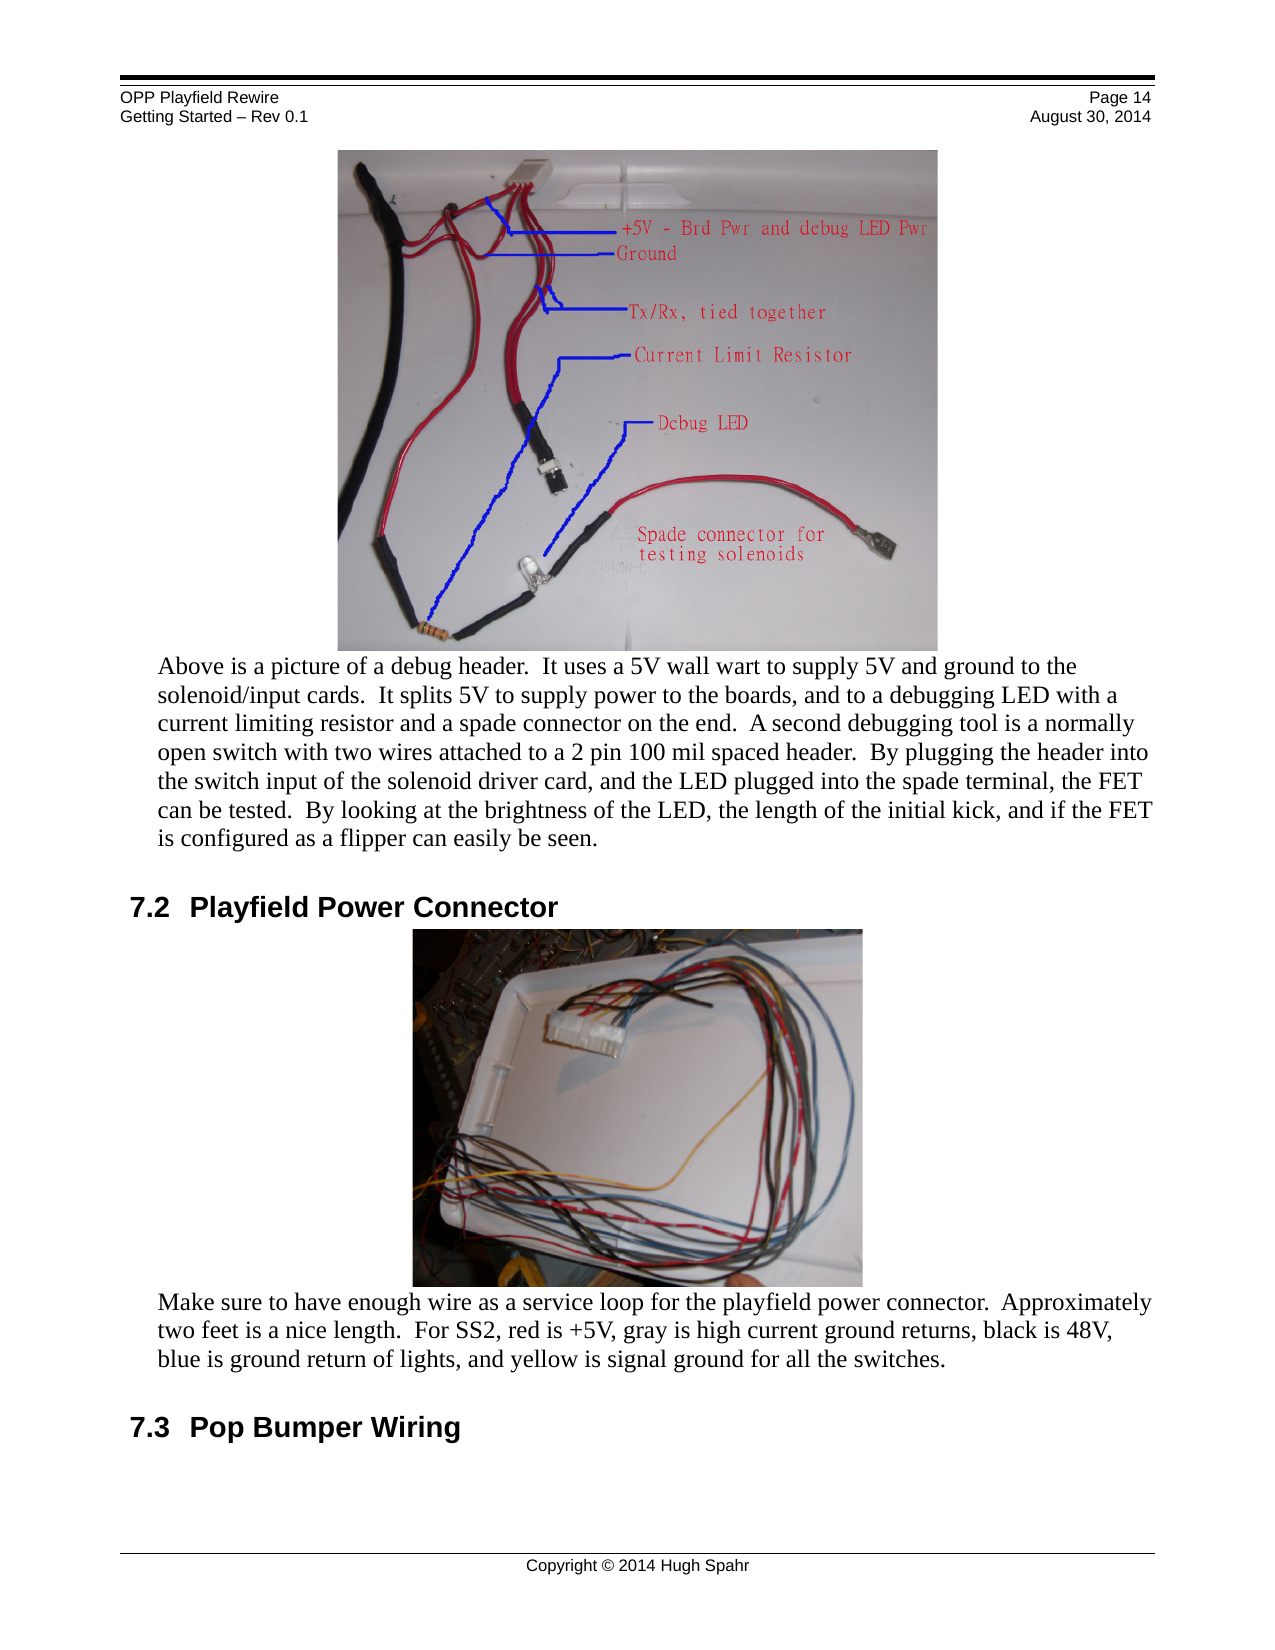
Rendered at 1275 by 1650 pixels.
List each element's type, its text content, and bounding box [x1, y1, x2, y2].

picture [337, 150, 938, 651]
subtitle Pop Bumper Wiring [129, 1410, 1155, 1444]
subtitle Playfield Power Connector [129, 890, 1155, 923]
text Above is a picture of a debug header. It uses a 5V wall wart to supply 5V and ground to the solenoid/input cards. It splits 5V to supply power to the boards, and to a debugging LED with a current limiting resistor and a spade connector on the end. A second debugging tool is a normally open switch with two wires attached to a 2 pin 100 mil spaced header. By plugging the header into the switch input of the solenoid driver card, and the LED plugged into the spade terminal, the FET can be tested. By looking at the brightness of the LED, the length of the initial kick, and if the FET is configured as a flipper can easily be seen. [157, 150, 1155, 852]
text Make sure to have enough wire as a service loop for the playfield power connector. Approximately two feet is a nice length. For SS2, red is +5V, gray is high current ground returns, black is 48V, blue is ground return of lights, and yellow is signal ground for all the switches. [157, 929, 1155, 1373]
picture [412, 929, 863, 1287]
